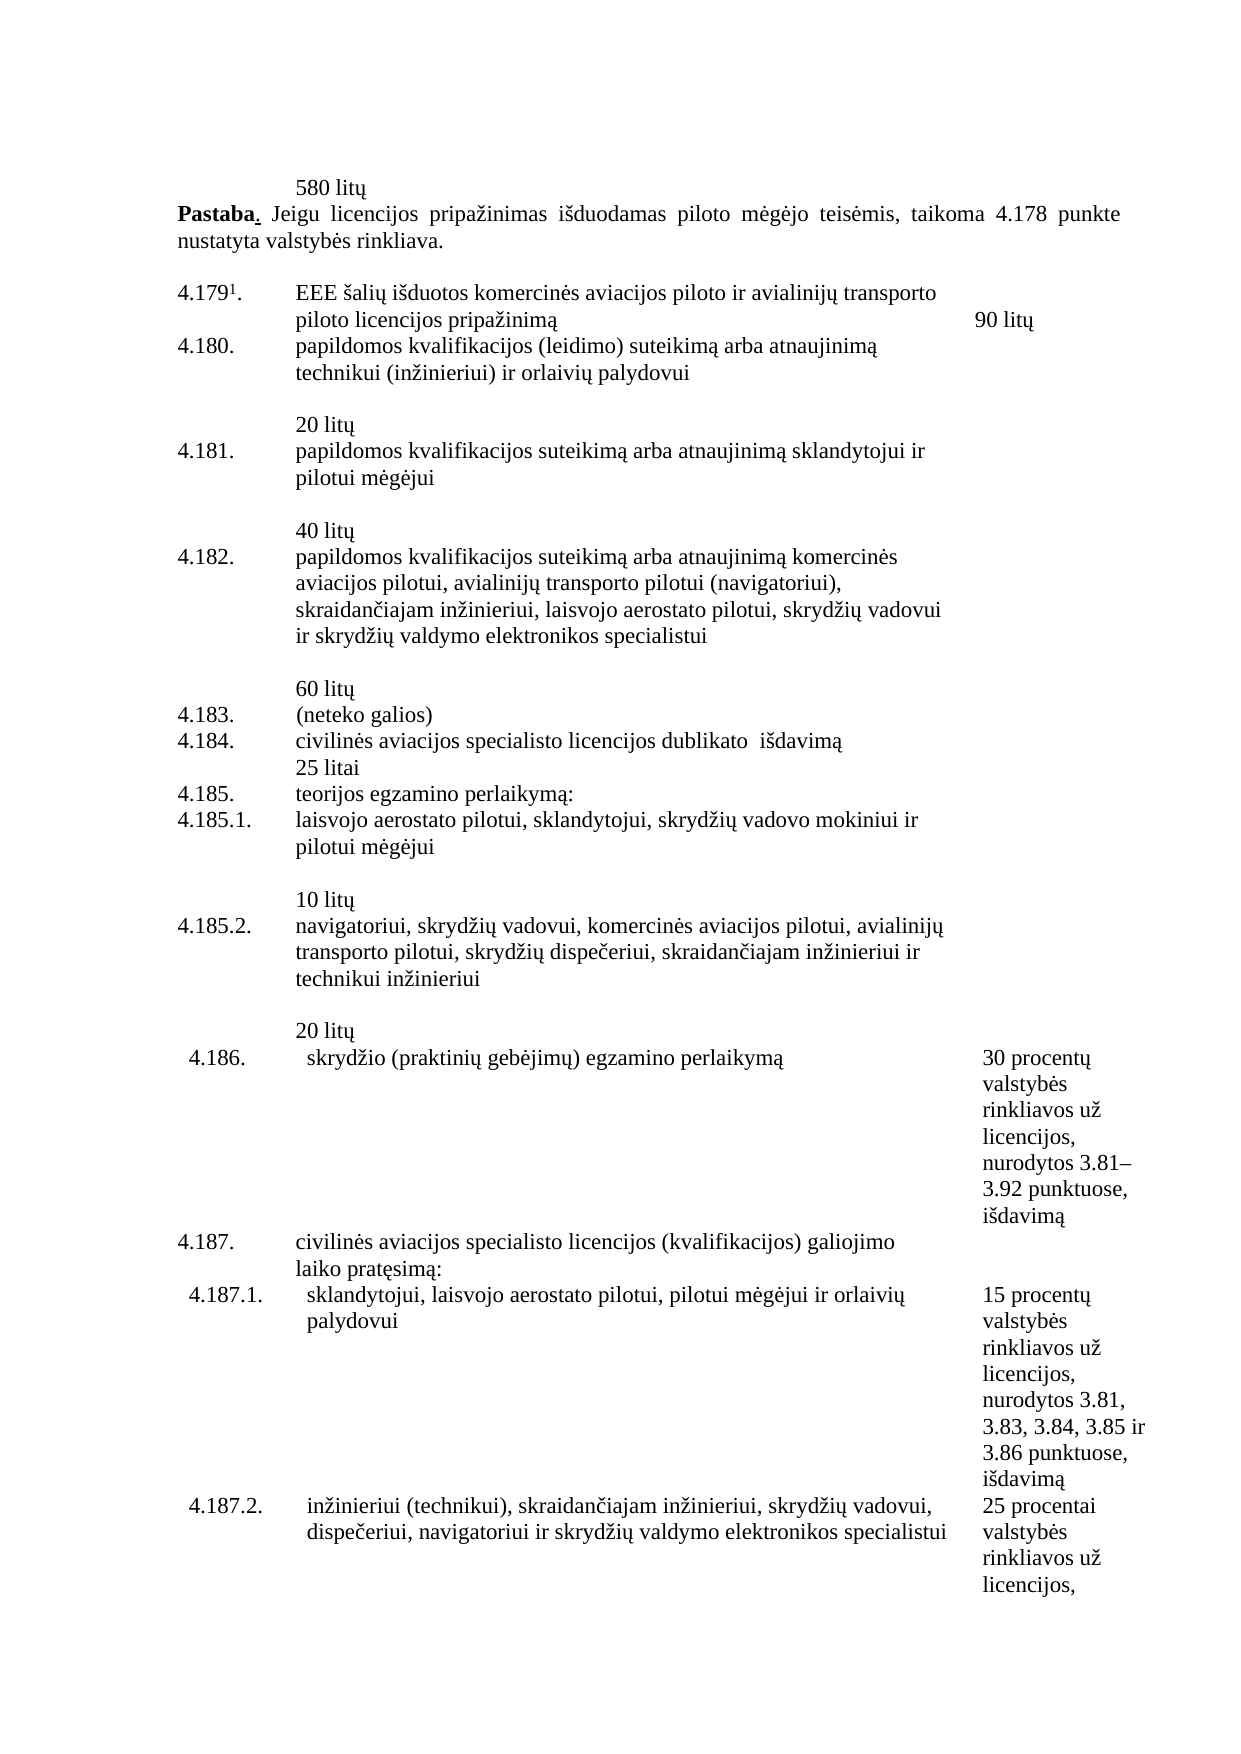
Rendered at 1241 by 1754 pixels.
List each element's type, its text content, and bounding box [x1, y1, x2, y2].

text 4.185. teorijos egzamino perlaikymą: [177, 780, 945, 807]
text 4.185.2. navigatoriui, skrydžių vadovui, komercinės aviacijos pilotui, avialinijų transporto pilotui, skrydžių dispečeriui, skraidančiajam inžinieriui ir technikui inžinieriui 20 litų [177, 912, 945, 1044]
table_cell 25 procentai valstybės rinkliavos už licencijos, [971, 1492, 1163, 1597]
table_header 30 procentų valstybės rinkliavos už licencijos, nurodytos 3.81–3.92 punktuose, išdavimą [971, 1044, 1163, 1228]
table_header 15 procentų valstybės rinkliavos už licencijos, nurodytos 3.81, 3.83, 3.84, 3.85 ir 3.86 punktuose, išdavimą [971, 1281, 1163, 1492]
text 4.180. papildomos kvalifikacijos (leidimo) suteikimą arba atnaujinimą technikui (inžinieriui) ir orlaivių palydovui 20 litų [177, 332, 945, 438]
table_cell inžinieriui (technikui), skraidančiajam inžinieriui, skrydžių vadovui, dispečeriui, navigatoriui ir skrydžių valdymo elektronikos specialistui [295, 1492, 971, 1597]
text 4.185.1. laisvojo aerostato pilotui, sklandytojui, skrydžių vadovo mokiniui ir pilotui mėgėjui 10 litų [177, 807, 945, 912]
table_header 4.186. [177, 1044, 295, 1228]
table_header 4.187.1. [177, 1281, 295, 1492]
text Pastaba. Jeigu licencijos pripažinimas išduodamas piloto mėgėjo teisėmis, taikoma 4.178 punkte nustatyta valstybės rinkliava. [177, 200, 1122, 253]
text 4.1791. EEE šalių išduotos komercinės aviacijos piloto ir avialinijų transporto piloto licencijos pripažinimą 90 litų [177, 279, 1122, 332]
text 4.184. civilinės aviacijos specialisto licencijos dublikato išdavimą 25 litai [177, 727, 945, 780]
list (neteko galios) [177, 701, 945, 727]
text 4.182. papildomos kvalifikacijos suteikimą arba atnaujinimą komercinės aviacijos pilotui, avialinijų transporto pilotui (navigatoriui), skraidančiajam inžinieriui, laisvojo aerostato pilotui, skrydžių vadovui ir skrydžių valdymo elektronikos specialistui 60 litų [177, 543, 945, 701]
table_cell 4.187.2. [177, 1492, 295, 1597]
text 4.187. civilinės aviacijos specialisto licencijos (kvalifikacijos) galiojimo laiko pratęsimą: [177, 1228, 945, 1281]
table_header sklandytojui, laisvojo aerostato pilotui, pilotui mėgėjui ir orlaivių palydovui [295, 1281, 971, 1492]
table_header skrydžio (praktinių gebėjimų) egzamino perlaikymą [295, 1044, 971, 1228]
text 580 litų [177, 148, 945, 200]
text 4.181. papildomos kvalifikacijos suteikimą arba atnaujinimą sklandytojui ir pilotui mėgėjui 40 litų [177, 438, 945, 543]
